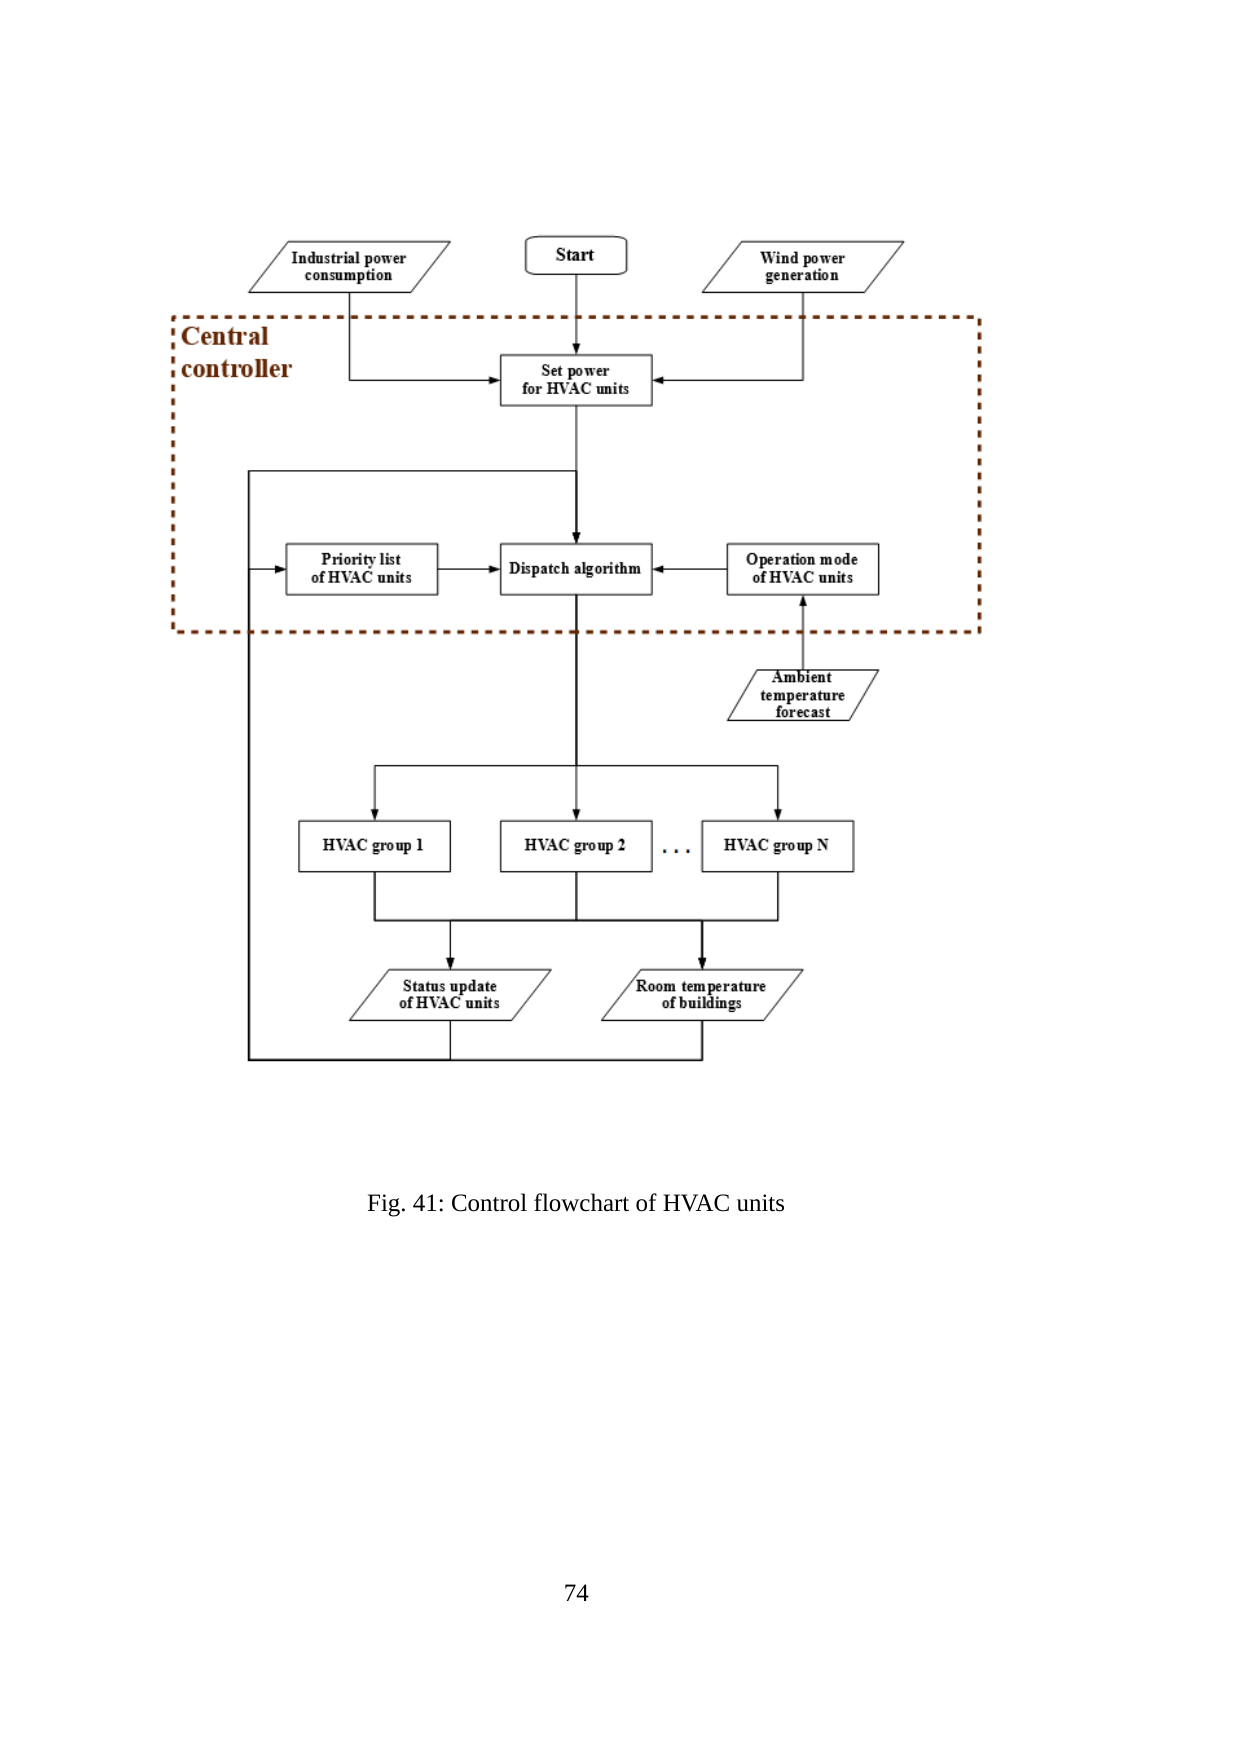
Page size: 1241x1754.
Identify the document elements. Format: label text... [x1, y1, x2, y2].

picture [147, 160, 1005, 1135]
text Fig. 41: Control flowchart of HVAC units [148, 1188, 1004, 1217]
